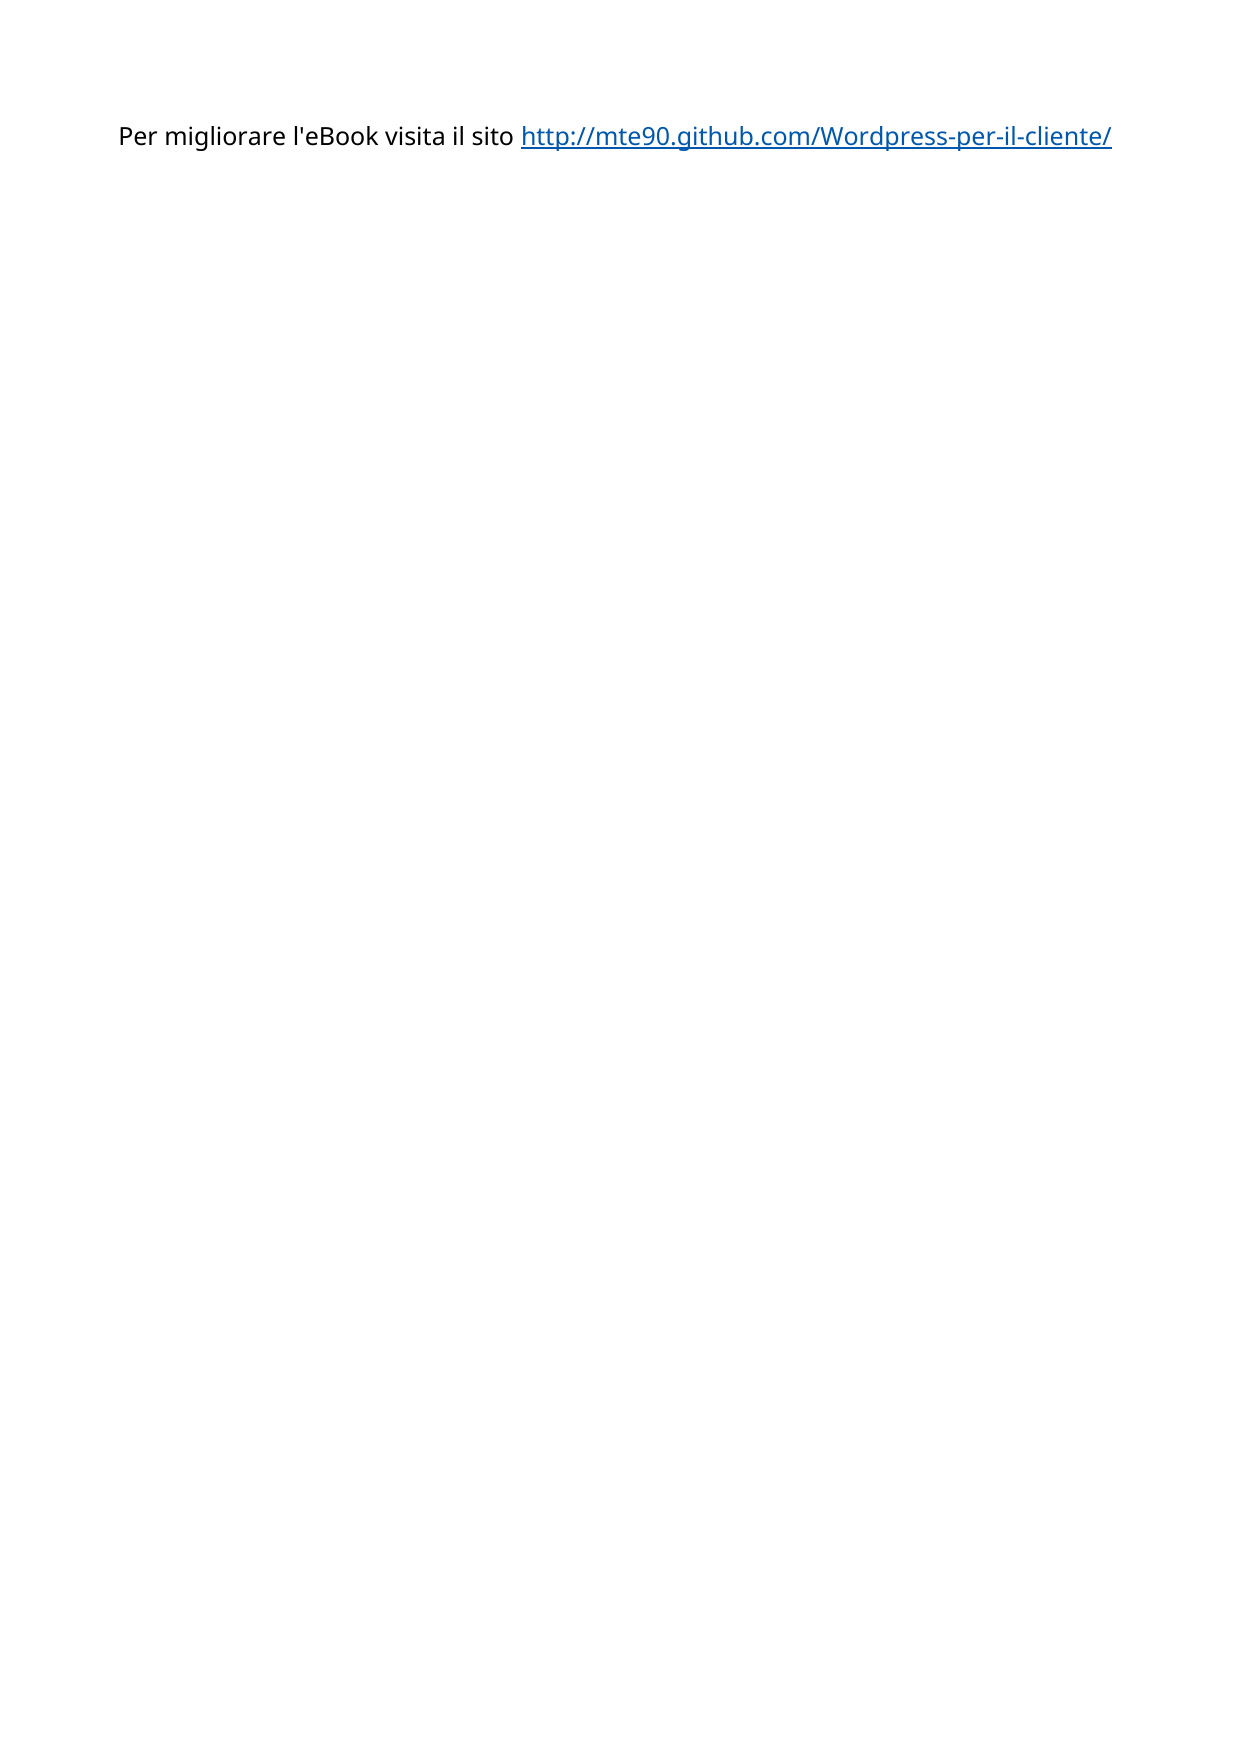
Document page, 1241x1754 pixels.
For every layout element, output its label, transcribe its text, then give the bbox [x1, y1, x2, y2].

text Per migliorare l'eBook visita il sito http://mte90.github.com/Wordpress-per-il-cliente/ [118, 118, 1122, 152]
